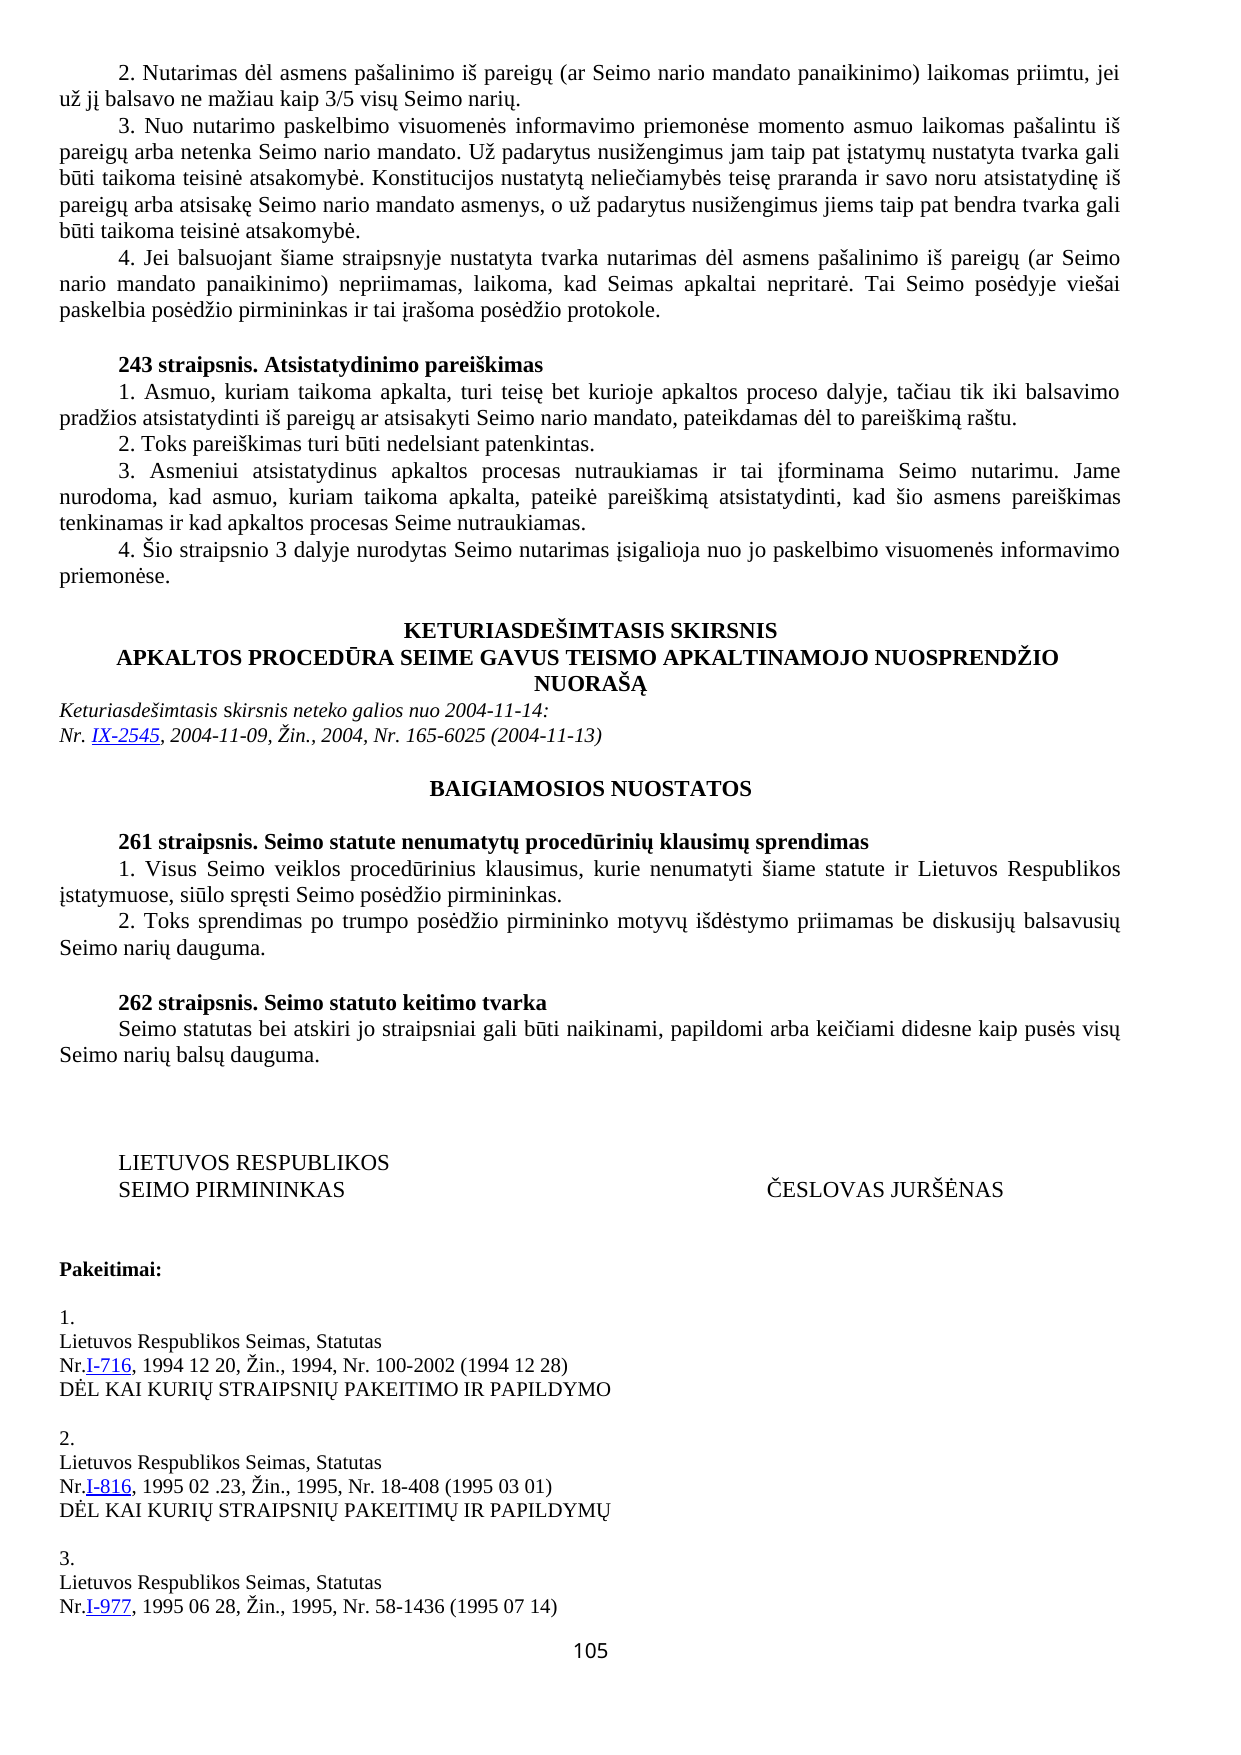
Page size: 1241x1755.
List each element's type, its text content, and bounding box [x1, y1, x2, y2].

text Pakeitimai: [59, 1257, 1122, 1281]
text nuorašą [59, 670, 1122, 696]
text Nr. IX-2545, 2004-11-09, Žin., 2004, Nr. 165-6025 (2004-11-13) [59, 723, 1122, 747]
text 4. Šio straipsnio 3 dalyje nurodytas Seimo nutarimas įsigalioja nuo jo paskelbimo visuomenės informavimo priemonėse. [59, 536, 1122, 588]
text 4. Jei balsuojant šiame straipsnyje nustatyta tvarka nutarimas dėl asmens pašalinimo iš pareigų (ar Seimo nario mandato panaikinimo) nepriimamas, laikoma, kad Seimas apkaltai nepritarė. Tai Seimo posėdyje viešai paskelbia posėdžio pirmininkas ir tai įrašoma posėdžio protokole. [59, 243, 1122, 323]
text 2. Toks pareiškimas turi būti nedelsiant patenkintas. [59, 430, 1122, 457]
text 2. Nutarimas dėl asmens pašalinimo iš pareigų (ar Seimo nario mandato panaikinimo) laikomas priimtu, jei už jį balsavo ne mažiau kaip 3/5 visų Seimo narių. [59, 59, 1122, 112]
text BAIGIAMOSIOS NUOSTATOS [59, 776, 1122, 802]
text Nr.I-816, 1995 02 .23, Žin., 1995, Nr. 18-408 (1995 03 01) [59, 1474, 1122, 1498]
text 1. Asmuo, kuriam taikoma apkalta, turi teisę bet kurioje apkaltos proceso dalyje, tačiau tik iki balsavimo pradžios atsistatydinti iš pareigų ar atsisakyti Seimo nario mandato, pateikdamas dėl to pareiškimą raštu. [59, 378, 1122, 430]
text Nr.I-716, 1994 12 20, Žin., 1994, Nr. 100-2002 (1994 12 28) [59, 1353, 1122, 1377]
text Lietuvos Respublikos Seimas, Statutas [59, 1449, 1122, 1474]
text 3. Asmeniui atsistatydinus apkaltos procesas nutraukiamas ir tai įforminama Seimo nutarimu. Jame nurodoma, kad asmuo, kuriam taikoma apkalta, pateikė pareiškimą atsistatydinti, kad šio asmens pareiškimas tenkinamas ir kad apkaltos procesas Seime nutraukiamas. [59, 457, 1122, 536]
text DĖL KAI KURIŲ STRAIPSNIŲ PAKEITIMŲ IR PAPILDYMŲ [59, 1498, 1122, 1522]
text 1. [59, 1305, 1122, 1329]
text 2. [59, 1426, 1122, 1449]
text 243 straipsnis. Atsistatydinimo pareiškimas [59, 351, 1122, 378]
text SEIMO PIRMININKAS ČESLOVAS JURŠĖNAS [59, 1176, 1122, 1202]
text 3. Nuo nutarimo paskelbimo visuomenės informavimo priemonėse momento asmuo laikomas pašalintu iš pareigų arba netenka Seimo nario mandato. Už padarytus nusižengimus jam taip pat įstatymų nustatyta tvarka gali būti taikoma teisinė atsakomybė. Konstitucijos nustatytą neliečiamybės teisę praranda ir savo noru atsistatydinę iš pareigų arba atsisakę Seimo nario mandato asmenys, o už padarytus nusižengimus jiems taip pat bendra tvarka gali būti taikoma teisinė atsakomybė. [59, 112, 1122, 243]
text Seimo statutas bei atskiri jo straipsniai gali būti naikinami, papildomi arba keičiami didesne kaip pusės visų Seimo narių balsų dauguma. [59, 1015, 1122, 1068]
text 262 straipsnis. Seimo statuto keitimo tvarka [59, 989, 1122, 1015]
text KETURIASDEŠIMTASIS SKIRSNIS [59, 617, 1122, 644]
text Lietuvos Respublikos Seimas, Statutas [59, 1570, 1122, 1594]
text Lietuvos Respublikos Seimas, Statutas [59, 1329, 1122, 1353]
text 261 straipsnis. Seimo statute nenumatytų procedūrinių klausimų sprendimas [59, 828, 1122, 854]
text Nr.I-977, 1995 06 28, Žin., 1995, Nr. 58-1436 (1995 07 14) [59, 1594, 1122, 1618]
text DĖL KAI KURIŲ STRAIPSNIŲ PAKEITIMO IR PAPILDYMO [59, 1377, 1122, 1401]
text Keturiasdešimtasis skirsnis neteko galios nuo 2004-11-14: [59, 696, 1122, 723]
text 3. [59, 1546, 1122, 1570]
text 1. Visus Seimo veiklos procedūrinius klausimus, kurie nenumatyti šiame statute ir Lietuvos Respublikos įstatymuose, siūlo spręsti Seimo posėdžio pirmininkas. [59, 854, 1122, 907]
text LIETUVOS RESPUBLIKOS [59, 1149, 1122, 1176]
text Apkaltos procedūra Seime gavus teismo apkaltinamojo nuosprendžio [59, 644, 1122, 670]
text 2. Toks sprendimas po trumpo posėdžio pirmininko motyvų išdėstymo priimamas be diskusijų balsavusių Seimo narių dauguma. [59, 907, 1122, 960]
